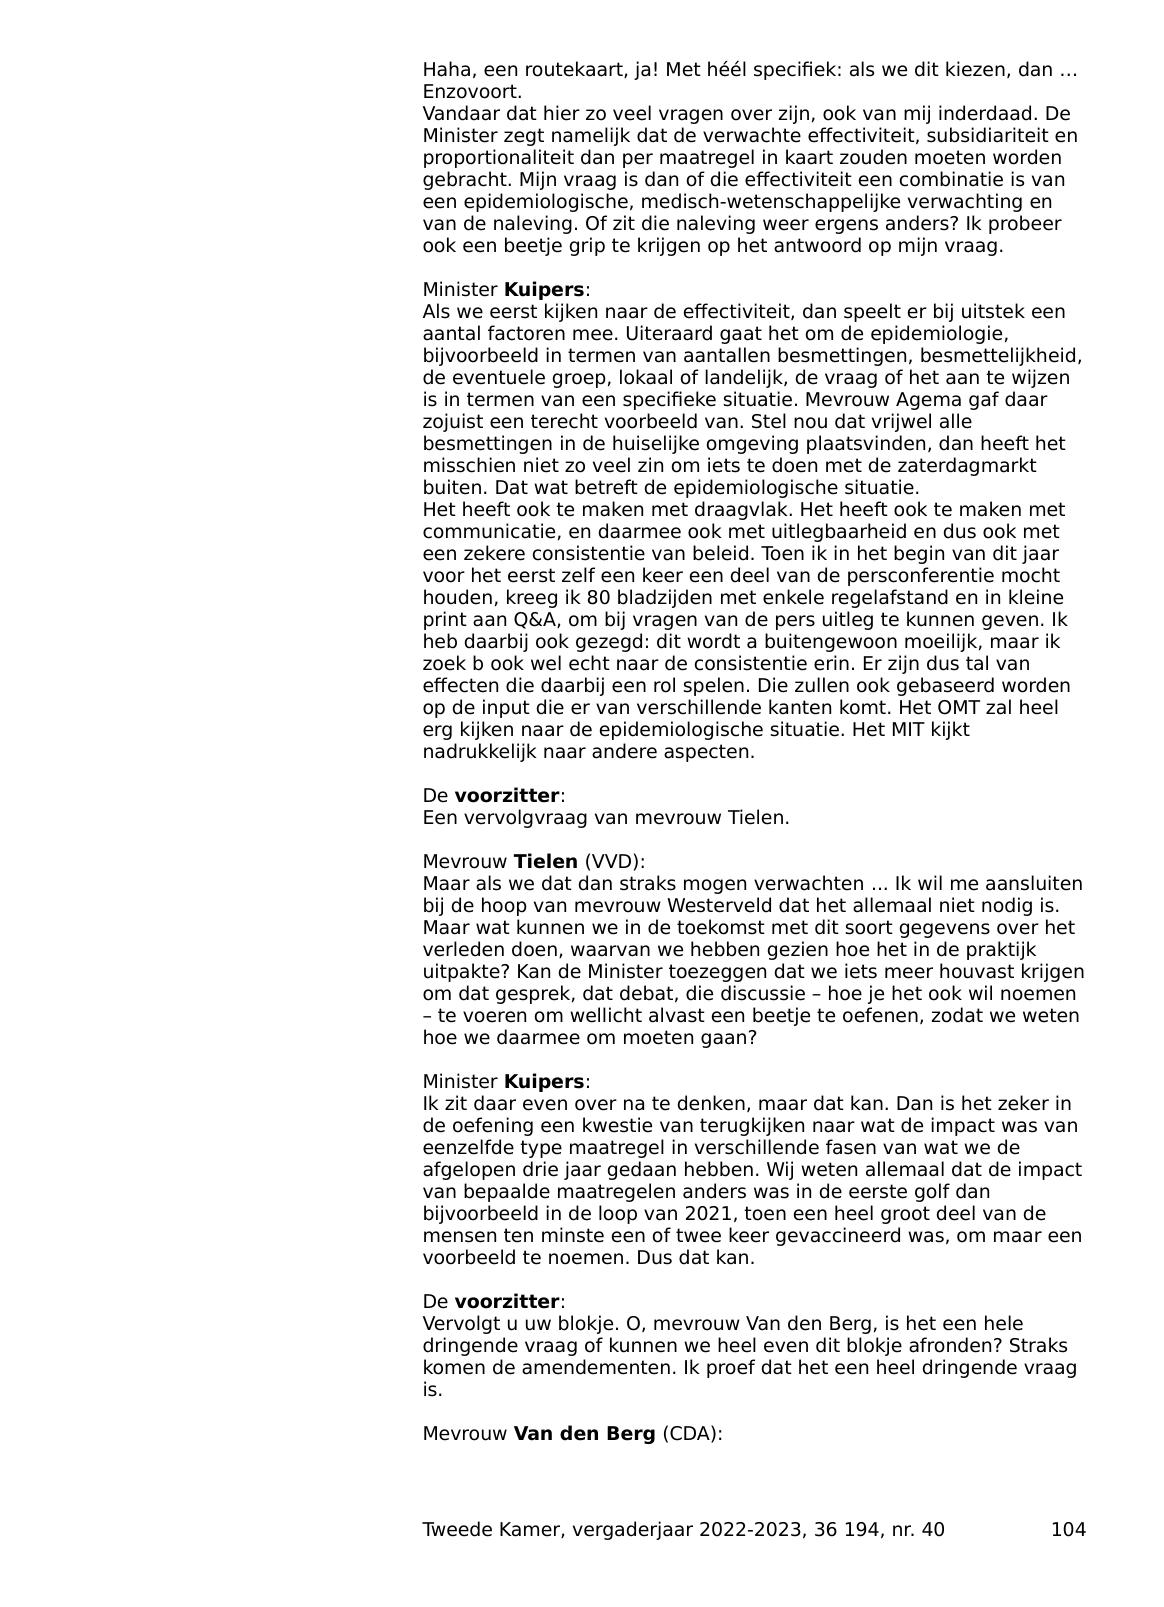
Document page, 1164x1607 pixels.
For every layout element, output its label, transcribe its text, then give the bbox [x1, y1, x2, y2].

text Een vervolgvraag van mevrouw Tielen. [422, 807, 1087, 829]
text Vervolgt u uw blokje. O, mevrouw Van den Berg, is het een hele dringende vraag of kunnen we heel even dit blokje afronden? Straks komen de amendementen. Ik proef dat het een heel dringende vraag is. [422, 1313, 1087, 1401]
text De voorzitter: [422, 1291, 1087, 1313]
text Mevrouw Van den Berg (CDA): [422, 1423, 1087, 1445]
text De voorzitter: [422, 785, 1087, 807]
text Ik zit daar even over na te denken, maar dat kan. Dan is het zeker in de oefening een kwestie van terugkijken naar wat de impact was van eenzelfde type maatregel in verschillende fasen van wat we de afgelopen drie jaar gedaan hebben. Wij weten allemaal dat de impact van bepaalde maatregelen anders was in de eerste golf dan bijvoorbeeld in de loop van 2021, toen een heel groot deel van de mensen ten minste een of twee keer gevaccineerd was, om maar een voorbeeld te noemen. Dus dat kan. [422, 1093, 1087, 1269]
text Minister Kuipers: [422, 1071, 1087, 1093]
text Mevrouw Tielen (VVD): [422, 851, 1087, 873]
text Maar als we dat dan straks mogen verwachten ... Ik wil me aansluiten bij de hoop van mevrouw Westerveld dat het allemaal niet nodig is. Maar wat kunnen we in de toekomst met dit soort gegevens over het verleden doen, waarvan we hebben gezien hoe het in de praktijk uitpakte? Kan de Minister toezeggen dat we iets meer houvast krijgen om dat gesprek, dat debat, die discussie – hoe je het ook wil noemen – te voeren om wellicht alvast een beetje te oefenen, zodat we weten hoe we daarmee om moeten gaan? [422, 873, 1087, 1049]
text Minister Kuipers: [422, 279, 1087, 301]
text Vandaar dat hier zo veel vragen over zijn, ook van mij inderdaad. De Minister zegt namelijk dat de verwachte effectiviteit, subsidiariteit en proportionaliteit dan per maatregel in kaart zouden moeten worden gebracht. Mijn vraag is dan of die effectiviteit een combinatie is van een epidemiologische, medisch-wetenschappelijke verwachting en van de naleving. Of zit die naleving weer ergens anders? Ik probeer ook een beetje grip te krijgen op het antwoord op mijn vraag. [422, 103, 1087, 257]
text Haha, een routekaart, ja! Met héél specifiek: als we dit kiezen, dan … Enzovoort. [422, 59, 1087, 103]
text Als we eerst kijken naar de effectiviteit, dan speelt er bij uitstek een aantal factoren mee. Uiteraard gaat het om de epidemiologie, bijvoorbeeld in termen van aantallen besmettingen, besmettelijkheid, de eventuele groep, lokaal of landelijk, de vraag of het aan te wijzen is in termen van een specifieke situatie. Mevrouw Agema gaf daar zojuist een terecht voorbeeld van. Stel nou dat vrijwel alle besmettingen in de huiselijke omgeving plaatsvinden, dan heeft het misschien niet zo veel zin om iets te doen met de zaterdagmarkt buiten. Dat wat betreft de epidemiologische situatie. [422, 301, 1087, 499]
text Het heeft ook te maken met draagvlak. Het heeft ook te maken met communicatie, en daarmee ook met uitlegbaarheid en dus ook met een zekere consistentie van beleid. Toen ik in het begin van dit jaar voor het eerst zelf een keer een deel van de persconferentie mocht houden, kreeg ik 80 bladzijden met enkele regelafstand en in kleine print aan Q&A, om bij vragen van de pers uitleg te kunnen geven. Ik heb daarbij ook gezegd: dit wordt a buitengewoon moeilijk, maar ik zoek b ook wel echt naar de consistentie erin. Er zijn dus tal van effecten die daarbij een rol spelen. Die zullen ook gebaseerd worden op de input die er van verschillende kanten komt. Het OMT zal heel erg kijken naar de epidemiologische situatie. Het MIT kijkt nadrukkelijk naar andere aspecten. [422, 499, 1087, 763]
